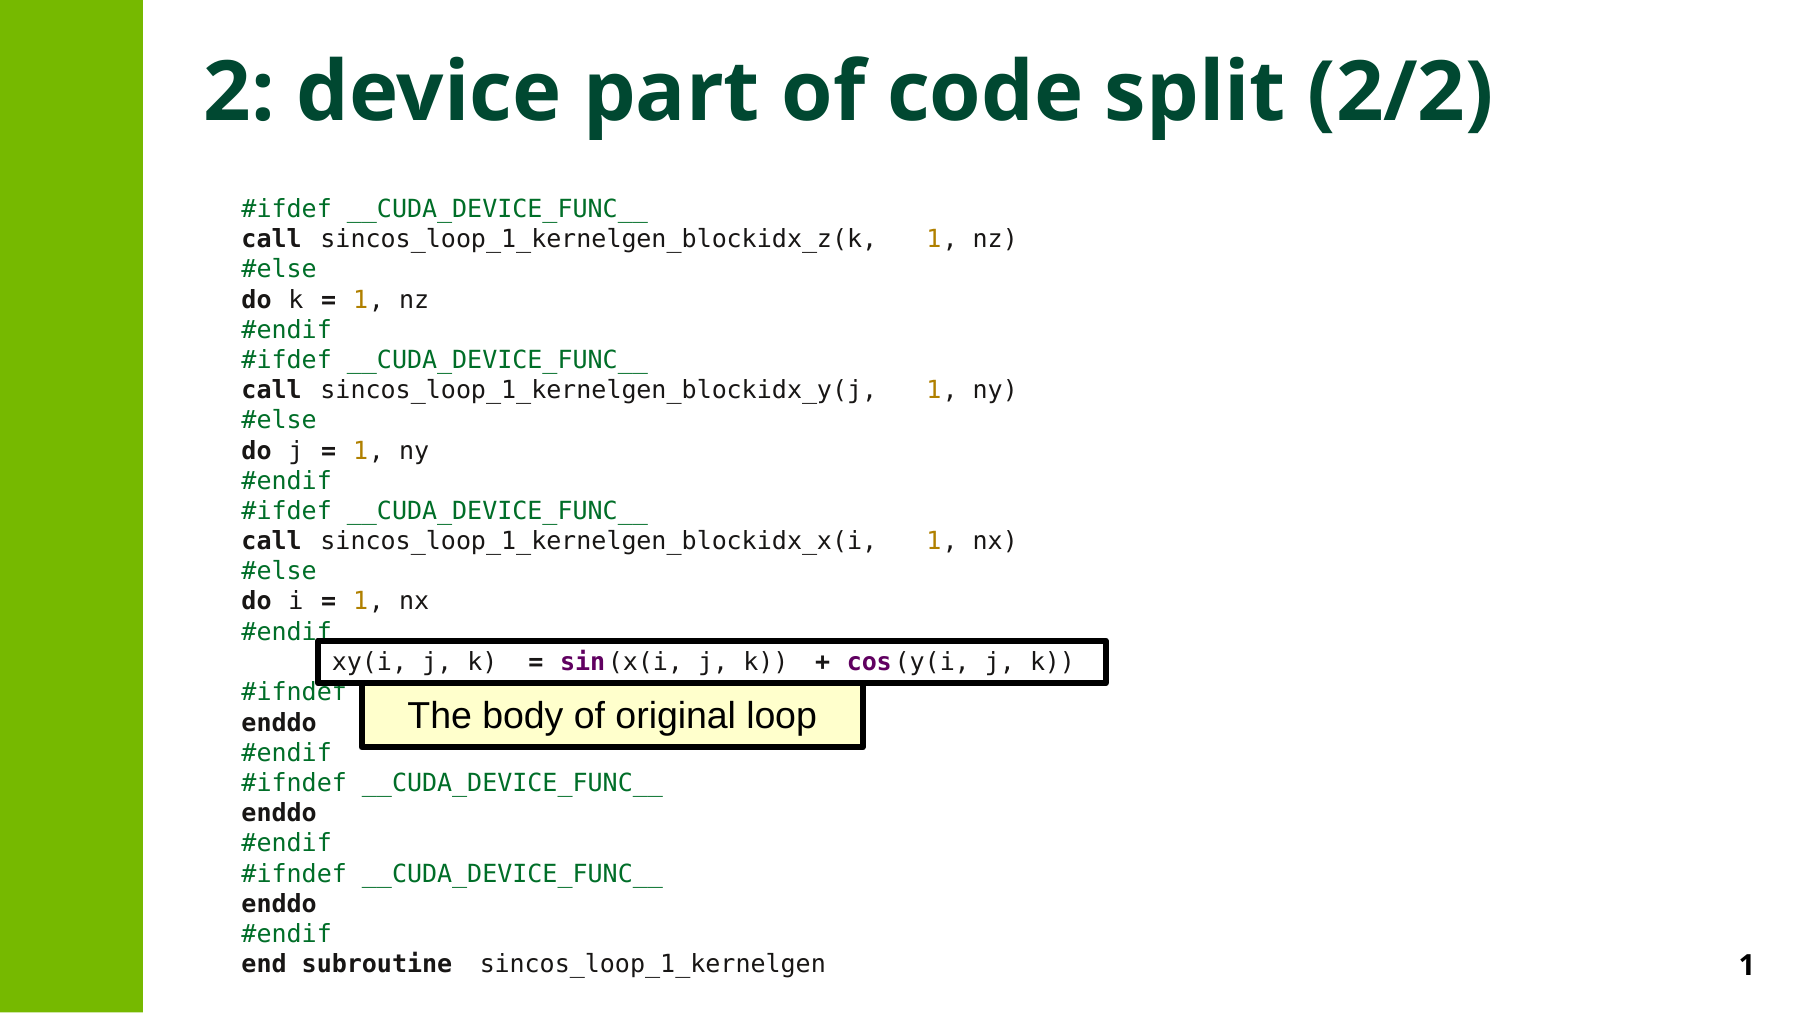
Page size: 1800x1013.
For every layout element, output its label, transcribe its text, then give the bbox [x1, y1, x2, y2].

chart [240, 193, 1736, 1013]
text_box The body of original loop [361, 682, 863, 748]
title 2: device part of code split (2/2) [188, 40, 1733, 211]
